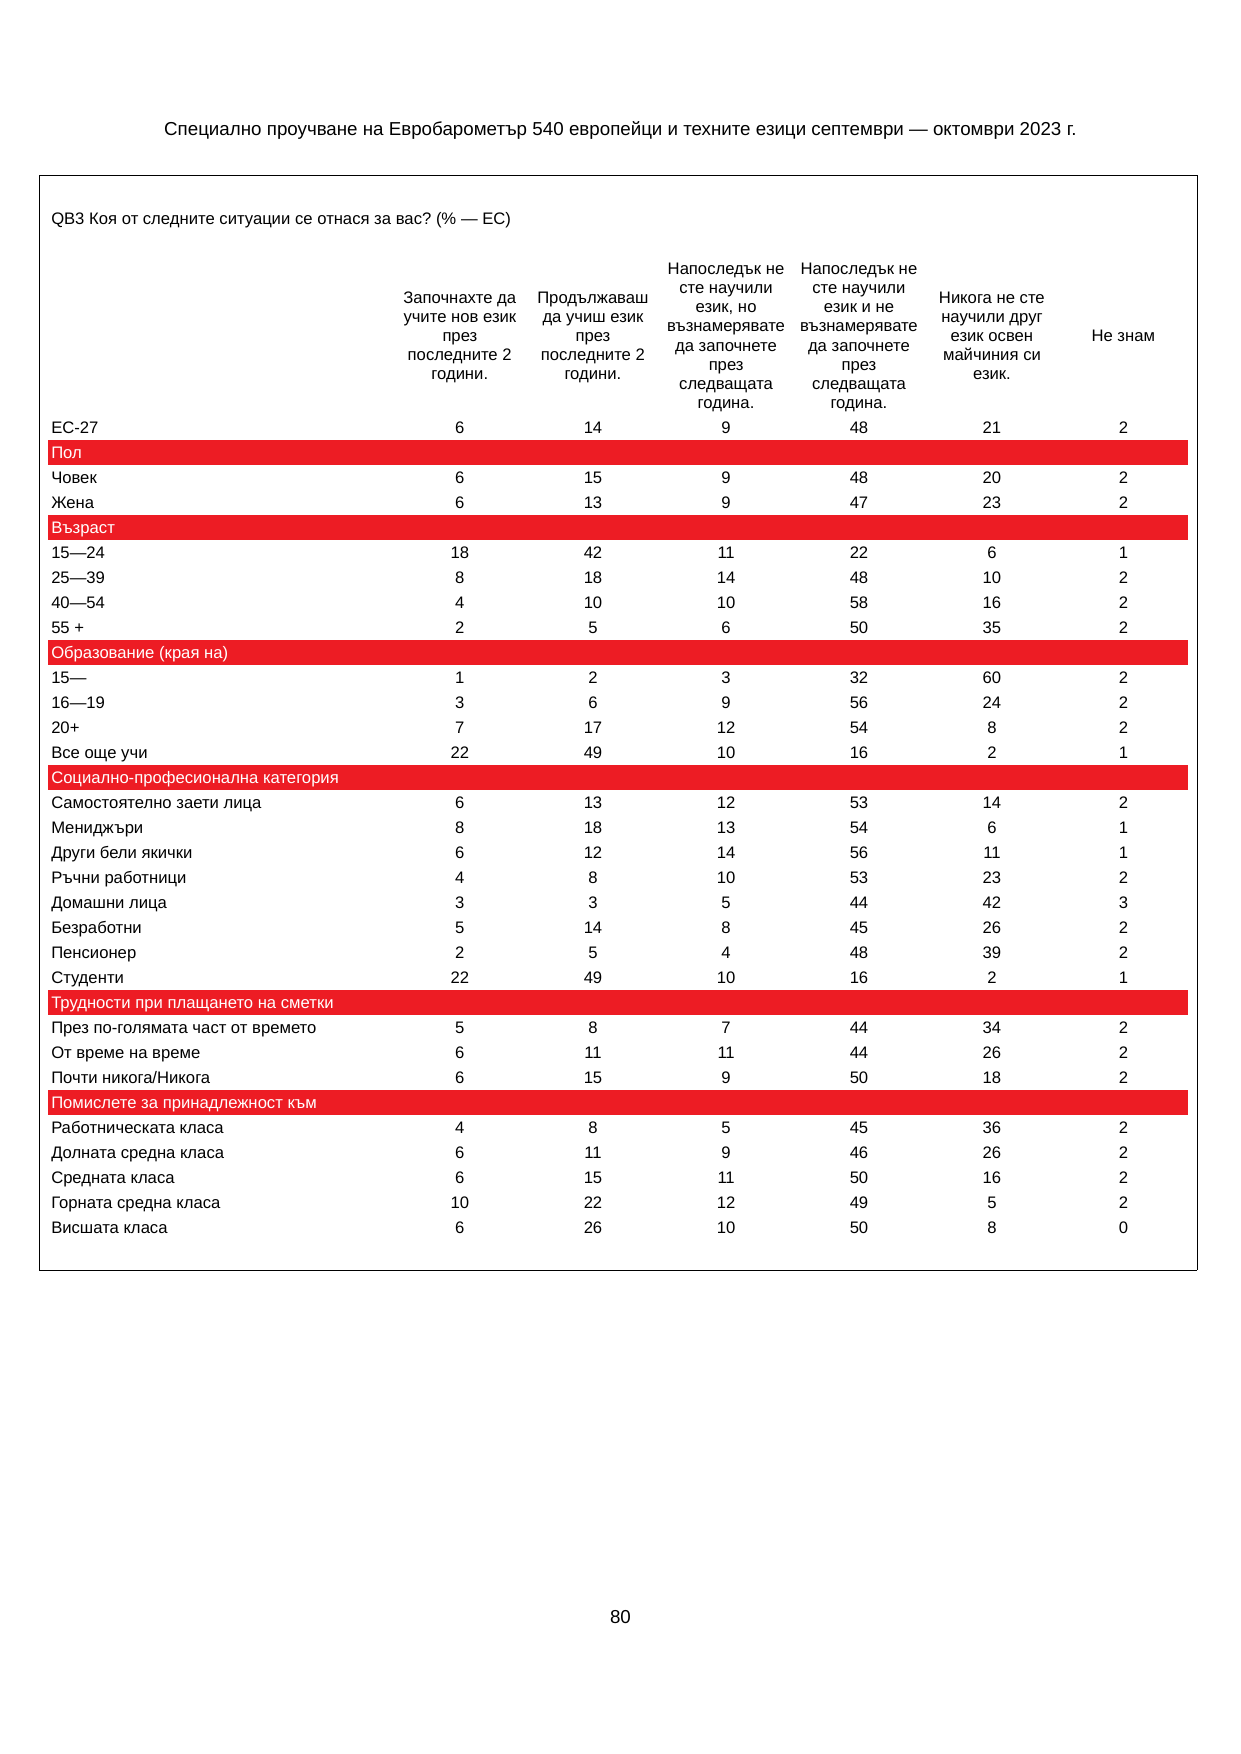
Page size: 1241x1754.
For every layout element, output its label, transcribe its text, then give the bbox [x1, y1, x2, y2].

table_cell [393, 990, 526, 1015]
table_cell 2 [1058, 1065, 1188, 1090]
table_cell 14 [925, 790, 1058, 815]
table_cell 15 [526, 1165, 659, 1190]
table_cell 2 [526, 665, 659, 690]
table_cell 49 [526, 740, 659, 765]
table_cell 34 [925, 1015, 1058, 1040]
table_cell Горната средна класа [48, 1190, 393, 1215]
table_cell [659, 231, 792, 256]
table_cell 6 [393, 1140, 526, 1165]
table_cell [925, 765, 1058, 790]
table_cell 14 [659, 565, 792, 590]
table_cell 2 [1058, 615, 1188, 640]
table_cell 15— [48, 665, 393, 690]
table_cell 6 [659, 615, 792, 640]
table_cell 2 [393, 940, 526, 965]
table_cell 2 [1058, 940, 1188, 965]
table_cell От време на време [48, 1040, 393, 1065]
table_cell 9 [659, 690, 792, 715]
table_cell 18 [925, 1065, 1058, 1090]
table_cell 22 [393, 965, 526, 990]
table_cell 1 [1058, 840, 1188, 865]
table_cell Самостоятелно заети лица [48, 790, 393, 815]
table_cell 9 [659, 465, 792, 490]
table_cell [393, 765, 526, 790]
table_cell Студенти [48, 965, 393, 990]
table_cell 6 [393, 1040, 526, 1065]
table_cell 8 [925, 1215, 1058, 1240]
table_cell Жена [48, 490, 393, 515]
table_cell 11 [659, 540, 792, 565]
table_cell 7 [659, 1015, 792, 1040]
table_cell [659, 990, 792, 1015]
table_cell 46 [792, 1140, 925, 1165]
table_cell 9 [659, 1140, 792, 1165]
table_cell [526, 440, 659, 465]
table_cell 2 [1058, 1015, 1188, 1040]
table_cell 53 [792, 865, 925, 890]
table_cell [393, 1090, 526, 1115]
table_cell 50 [792, 615, 925, 640]
table_cell Помислете за принадлежност към [48, 1090, 393, 1115]
table_cell 50 [792, 1165, 925, 1190]
table_cell 2 [1058, 865, 1188, 890]
table_cell 14 [526, 915, 659, 940]
table_cell [792, 1090, 925, 1115]
table_cell 16 [925, 590, 1058, 615]
table_cell [393, 440, 526, 465]
table_cell 5 [526, 940, 659, 965]
table_cell 5 [659, 1115, 792, 1140]
table_cell 4 [393, 590, 526, 615]
table_cell 1 [1058, 965, 1188, 990]
table_cell [48, 256, 393, 415]
table_cell [792, 231, 925, 256]
table_header QB3 Коя от следните ситуации се отнася за вас? (% — ЕС) [48, 206, 1188, 231]
table_cell 23 [925, 490, 1058, 515]
table_cell 9 [659, 490, 792, 515]
table_cell [1058, 765, 1188, 790]
table_cell 17 [526, 715, 659, 740]
table_cell [659, 515, 792, 540]
table_cell 3 [1058, 890, 1188, 915]
table_cell 2 [1058, 1165, 1188, 1190]
table_cell 12 [659, 1190, 792, 1215]
table_cell Ръчни работници [48, 865, 393, 890]
table_cell [925, 515, 1058, 540]
table_cell 22 [393, 740, 526, 765]
table_cell 2 [1058, 690, 1188, 715]
table_cell 42 [526, 540, 659, 565]
table_cell 45 [792, 1115, 925, 1140]
table_cell 2 [1058, 565, 1188, 590]
table_cell [393, 231, 526, 256]
table_cell Почти никога/Никога [48, 1065, 393, 1090]
table_cell 4 [393, 1115, 526, 1140]
table_cell 25—39 [48, 565, 393, 590]
table_cell 26 [526, 1215, 659, 1240]
table_cell 12 [659, 715, 792, 740]
table_cell 2 [925, 965, 1058, 990]
table_cell Не знам [1058, 256, 1188, 415]
table_cell Средната класа [48, 1165, 393, 1190]
table_cell 6 [925, 815, 1058, 840]
table_cell 56 [792, 690, 925, 715]
table_cell 10 [659, 965, 792, 990]
table_cell 2 [1058, 465, 1188, 490]
table_cell [526, 765, 659, 790]
table_cell 2 [1058, 665, 1188, 690]
table_cell 2 [393, 615, 526, 640]
table_cell 8 [526, 865, 659, 890]
table_cell [1058, 1090, 1188, 1115]
table_cell 26 [925, 1140, 1058, 1165]
table_cell [792, 640, 925, 665]
table_cell 24 [925, 690, 1058, 715]
table_cell 16 [792, 740, 925, 765]
table_cell 2 [1058, 1115, 1188, 1140]
table_cell 48 [792, 565, 925, 590]
table_cell Напоследък не сте научили език, но възнамерявате да започнете през следващата година. [659, 256, 792, 415]
table_cell Пол [48, 440, 393, 465]
table_cell 10 [925, 565, 1058, 590]
table_cell 16 [792, 965, 925, 990]
table_cell [1058, 231, 1188, 256]
table_cell 2 [925, 740, 1058, 765]
table_cell 48 [792, 415, 925, 440]
table_cell Работническата класа [48, 1115, 393, 1140]
table_cell [1058, 990, 1188, 1015]
table_cell Никога не сте научили друг език освен майчиния си език. [925, 256, 1058, 415]
table_cell 16—19 [48, 690, 393, 715]
table_cell 1 [1058, 740, 1188, 765]
table_cell [925, 231, 1058, 256]
table_cell 1 [393, 665, 526, 690]
table_cell [792, 990, 925, 1015]
table_cell [1058, 640, 1188, 665]
table_cell 2 [1058, 1140, 1188, 1165]
table_cell 4 [393, 865, 526, 890]
table_cell 6 [393, 1165, 526, 1190]
table_cell 10 [393, 1190, 526, 1215]
table_cell 8 [659, 915, 792, 940]
table_cell 40—54 [48, 590, 393, 615]
table_cell [659, 440, 792, 465]
table_cell [659, 1090, 792, 1115]
table_cell [526, 990, 659, 1015]
table_cell Човек [48, 465, 393, 490]
table_cell 6 [393, 465, 526, 490]
table_cell 2 [1058, 1190, 1188, 1215]
table_cell 5 [526, 615, 659, 640]
table_cell [925, 640, 1058, 665]
table_cell [526, 515, 659, 540]
table_cell 6 [393, 1065, 526, 1090]
table_cell Образование (края на) [48, 640, 393, 665]
table_cell 10 [659, 740, 792, 765]
table_cell [925, 990, 1058, 1015]
table_cell 3 [393, 890, 526, 915]
table_cell Други бели якички [48, 840, 393, 865]
table_cell 3 [393, 690, 526, 715]
table_cell 15—24 [48, 540, 393, 565]
table_cell 1 [1058, 815, 1188, 840]
table_cell 49 [792, 1190, 925, 1215]
table_cell 50 [792, 1065, 925, 1090]
table_cell 48 [792, 940, 925, 965]
table_cell Домашни лица [48, 890, 393, 915]
table_cell 2 [1058, 415, 1188, 440]
table_cell 54 [792, 815, 925, 840]
table_cell 5 [393, 1015, 526, 1040]
table_cell 10 [659, 1215, 792, 1240]
table_cell Продължаваш да учиш език през последните 2 години. [526, 256, 659, 415]
table_cell 18 [393, 540, 526, 565]
table_cell През по-голямата част от времето [48, 1015, 393, 1040]
table_cell 2 [1058, 915, 1188, 940]
table_cell Социално-професионална категория [48, 765, 393, 790]
table_cell [925, 1090, 1058, 1115]
table_cell 10 [659, 865, 792, 890]
table_cell 48 [792, 465, 925, 490]
table_cell [526, 1090, 659, 1115]
table_cell 42 [925, 890, 1058, 915]
table_cell Безработни [48, 915, 393, 940]
table_cell Напоследък не сте научили език и не възнамерявате да започнете през следващата година. [792, 256, 925, 415]
table_cell 8 [925, 715, 1058, 740]
table_cell Все още учи [48, 740, 393, 765]
table_cell Възраст [48, 515, 393, 540]
table_cell 1 [1058, 540, 1188, 565]
table_cell 44 [792, 1040, 925, 1065]
table_cell 0 [1058, 1215, 1188, 1240]
table_cell [393, 515, 526, 540]
table_cell 2 [1058, 715, 1188, 740]
table_cell 11 [526, 1040, 659, 1065]
table_cell 10 [526, 590, 659, 615]
table_cell 44 [792, 890, 925, 915]
table_cell 14 [659, 840, 792, 865]
table_cell 49 [526, 965, 659, 990]
table_cell [526, 231, 659, 256]
table_cell 22 [792, 540, 925, 565]
table_cell 45 [792, 915, 925, 940]
table_cell 5 [393, 915, 526, 940]
table_cell 15 [526, 465, 659, 490]
table_cell [659, 765, 792, 790]
table_cell 12 [659, 790, 792, 815]
table_cell 26 [925, 1040, 1058, 1065]
table_cell 55 + [48, 615, 393, 640]
table_cell 5 [925, 1190, 1058, 1215]
table_cell 39 [925, 940, 1058, 965]
table_cell Мениджъри [48, 815, 393, 840]
table_cell 6 [393, 415, 526, 440]
table_cell 3 [526, 890, 659, 915]
table_cell 60 [925, 665, 1058, 690]
table_cell 10 [659, 590, 792, 615]
table_cell [1058, 515, 1188, 540]
table_cell 11 [659, 1040, 792, 1065]
table_cell 47 [792, 490, 925, 515]
table_cell 23 [925, 865, 1058, 890]
table_cell 11 [659, 1165, 792, 1190]
table_cell 13 [526, 490, 659, 515]
table_cell 8 [526, 1115, 659, 1140]
table_cell 21 [925, 415, 1058, 440]
table_cell 20+ [48, 715, 393, 740]
table_cell 15 [526, 1065, 659, 1090]
table_cell 6 [393, 1215, 526, 1240]
table_cell [792, 515, 925, 540]
table_cell 6 [393, 840, 526, 865]
table_cell 7 [393, 715, 526, 740]
table_cell 8 [393, 565, 526, 590]
table_cell 13 [659, 815, 792, 840]
table_cell 9 [659, 1065, 792, 1090]
table_cell [792, 440, 925, 465]
table_cell [393, 640, 526, 665]
table_cell 20 [925, 465, 1058, 490]
table_cell 8 [393, 815, 526, 840]
table_cell 50 [792, 1215, 925, 1240]
table_cell 4 [659, 940, 792, 965]
table_cell 9 [659, 415, 792, 440]
table_cell 22 [526, 1190, 659, 1215]
table_cell 2 [1058, 790, 1188, 815]
table_cell 18 [526, 565, 659, 590]
table_cell 18 [526, 815, 659, 840]
table_cell 6 [393, 490, 526, 515]
table_cell Трудности при плащането на сметки [48, 990, 393, 1015]
table_cell 32 [792, 665, 925, 690]
table_cell 35 [925, 615, 1058, 640]
table_cell 36 [925, 1115, 1058, 1140]
table_cell 6 [526, 690, 659, 715]
table_cell 2 [1058, 490, 1188, 515]
table_cell 53 [792, 790, 925, 815]
table_cell ЕС-27 [48, 415, 393, 440]
table_cell 13 [526, 790, 659, 815]
table_cell [1058, 440, 1188, 465]
table_cell 6 [393, 790, 526, 815]
table_cell [526, 640, 659, 665]
table_cell 3 [659, 665, 792, 690]
table_cell 6 [925, 540, 1058, 565]
table_cell Започнахте да учите нов език през последните 2 години. [393, 256, 526, 415]
table_cell 5 [659, 890, 792, 915]
table_cell [792, 765, 925, 790]
table_cell 58 [792, 590, 925, 615]
table_cell 8 [526, 1015, 659, 1040]
table_cell 16 [925, 1165, 1058, 1190]
table_cell 56 [792, 840, 925, 865]
table_cell 11 [925, 840, 1058, 865]
table_cell [659, 640, 792, 665]
table_cell 54 [792, 715, 925, 740]
table_cell Пенсионер [48, 940, 393, 965]
table_cell Долната средна класа [48, 1140, 393, 1165]
table_cell 12 [526, 840, 659, 865]
table_cell 26 [925, 915, 1058, 940]
table_cell 14 [526, 415, 659, 440]
table_cell [925, 440, 1058, 465]
table_cell 44 [792, 1015, 925, 1040]
table_cell [48, 231, 393, 256]
table_cell Висшата класа [48, 1215, 393, 1240]
table_cell 2 [1058, 1040, 1188, 1065]
table_cell 2 [1058, 590, 1188, 615]
table_cell 11 [526, 1140, 659, 1165]
